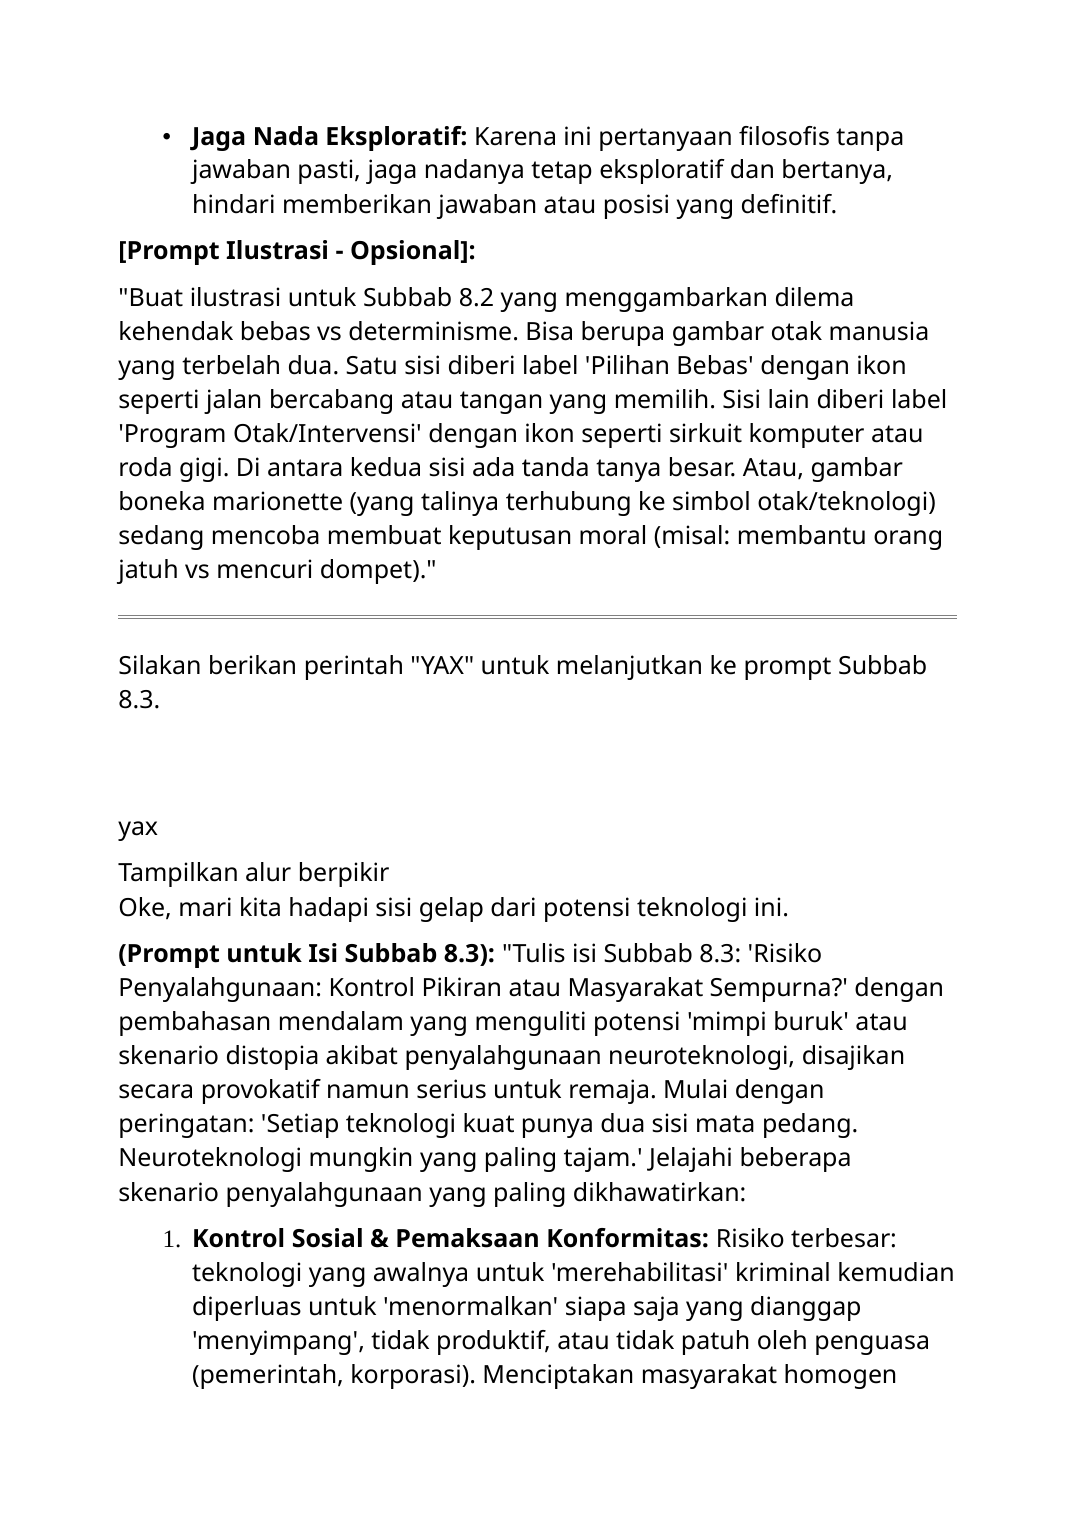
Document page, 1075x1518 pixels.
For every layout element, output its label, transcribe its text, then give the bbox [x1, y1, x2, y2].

text Oke, mari kita hadapi sisi gelap dari potensi teknologi ini. [118, 889, 957, 923]
text Tampilkan alur berpikir [118, 855, 957, 889]
text [Prompt Ilustrasi - Opsional]: [118, 233, 957, 267]
list Jaga Nada Eksploratif: Karena ini pertanyaan filosofis tanpa jawaban pasti, jaga nadanya tetap eksploratif dan bertanya, hindari memberikan jawaban atau posisi yang definitif. [162, 118, 957, 220]
list Kontrol Sosial & Pemaksaan Konformitas: Risiko terbesar: teknologi yang awalnya untuk 'merehabilitasi' kriminal kemudian diperluas untuk 'menormalkan' siapa saja yang dianggap 'menyimpang', tidak produktif, atau tidak patuh oleh penguasa (pemerintah, korporasi). Menciptakan masyarakat homogen [162, 1221, 957, 1391]
text "Buat ilustrasi untuk Subbab 8.2 yang menggambarkan dilema kehendak bebas vs determinisme. Bisa berupa gambar otak manusia yang terbelah dua. Satu sisi diberi label 'Pilihan Bebas' dengan ikon seperti jalan bercabang atau tangan yang memilih. Sisi lain diberi label 'Program Otak/Intervensi' dengan ikon seperti sirkuit komputer atau roda gigi. Di antara kedua sisi ada tanda tanya besar. Atau, gambar boneka marionette (yang talinya terhubung ke simbol otak/teknologi) sedang mencoba membuat keputusan moral (misal: membantu orang jatuh vs mencuri dompet)." [118, 279, 957, 586]
text Silakan berikan perintah "YAX" untuk melanjutkan ke prompt Subbab 8.3. [118, 647, 957, 715]
text (Prompt untuk Isi Subbab 8.3): "Tulis isi Subbab 8.3: 'Risiko Penyalahgunaan: Kontrol Pikiran atau Masyarakat Sempurna?' dengan pembahasan mendalam yang menguliti potensi 'mimpi buruk' atau skenario distopia akibat penyalahgunaan neuroteknologi, disajikan secara provokatif namun serius untuk remaja. Mulai dengan peringatan: 'Setiap teknologi kuat punya dua sisi mata pedang. Neuroteknologi mungkin yang paling tajam.' Jelajahi beberapa skenario penyalahgunaan yang paling dikhawatirkan: [118, 936, 957, 1208]
text yax [118, 808, 957, 843]
